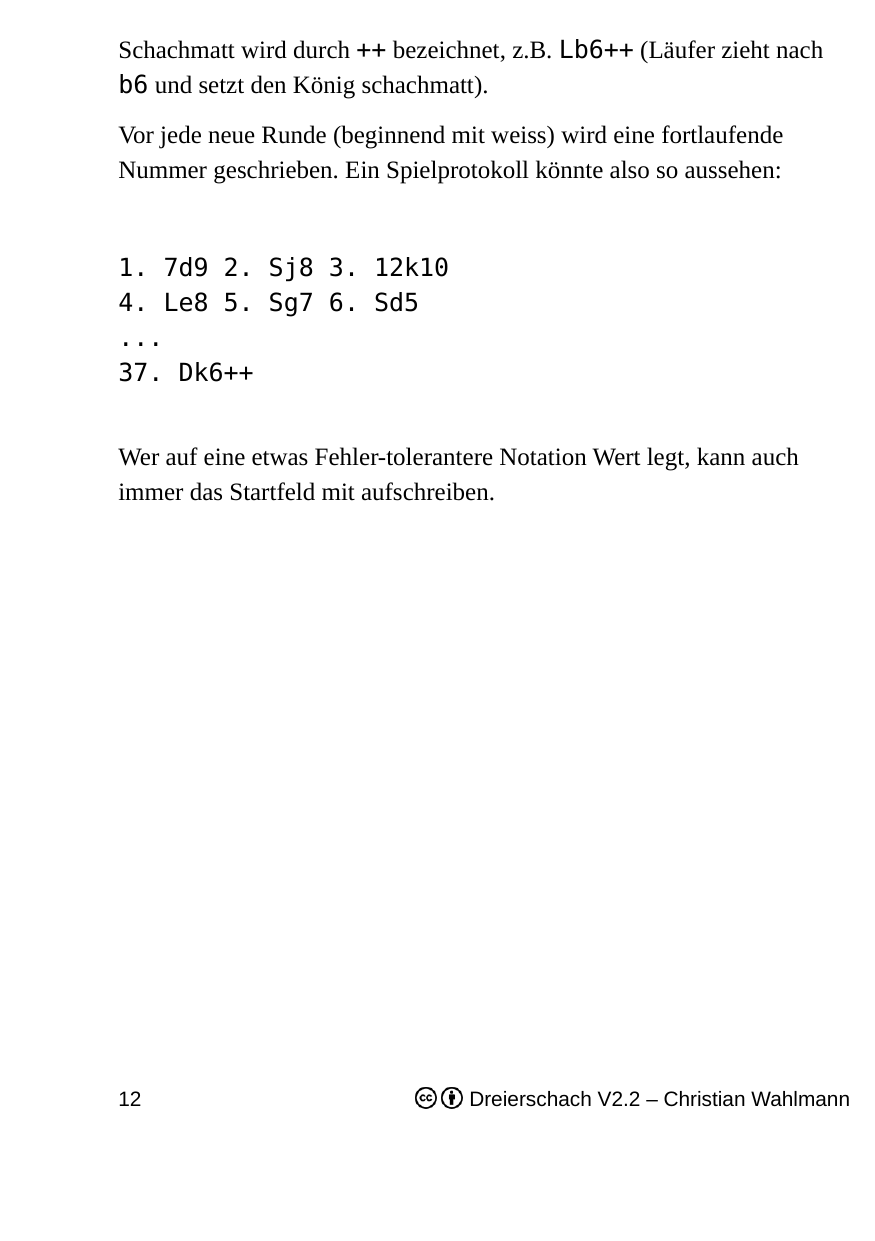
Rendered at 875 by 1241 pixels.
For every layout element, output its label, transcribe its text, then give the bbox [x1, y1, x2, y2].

picture [413, 1085, 464, 1110]
text Vor jede neue Runde (beginnend mit weiss) wird eine fortlaufende Nummer geschrieben. Ein Spielprotokoll könnte also so aussehen: [118, 120, 850, 183]
text Schachmatt wird durch ++ bezeichnet, z.B. Lb6++ (Läufer zieht nach b6 und setzt den König schachmatt). [118, 35, 850, 100]
text 1. 7d9 2. Sj8 3. 12k10 4. Le8 5. Sg7 6. Sd5 ... 37. Dk6++ [118, 253, 850, 422]
text Wer auf eine etwas Fehler-tolerantere Notation Wert legt, kann auch immer das Startfeld mit aufschreiben. [118, 442, 850, 505]
